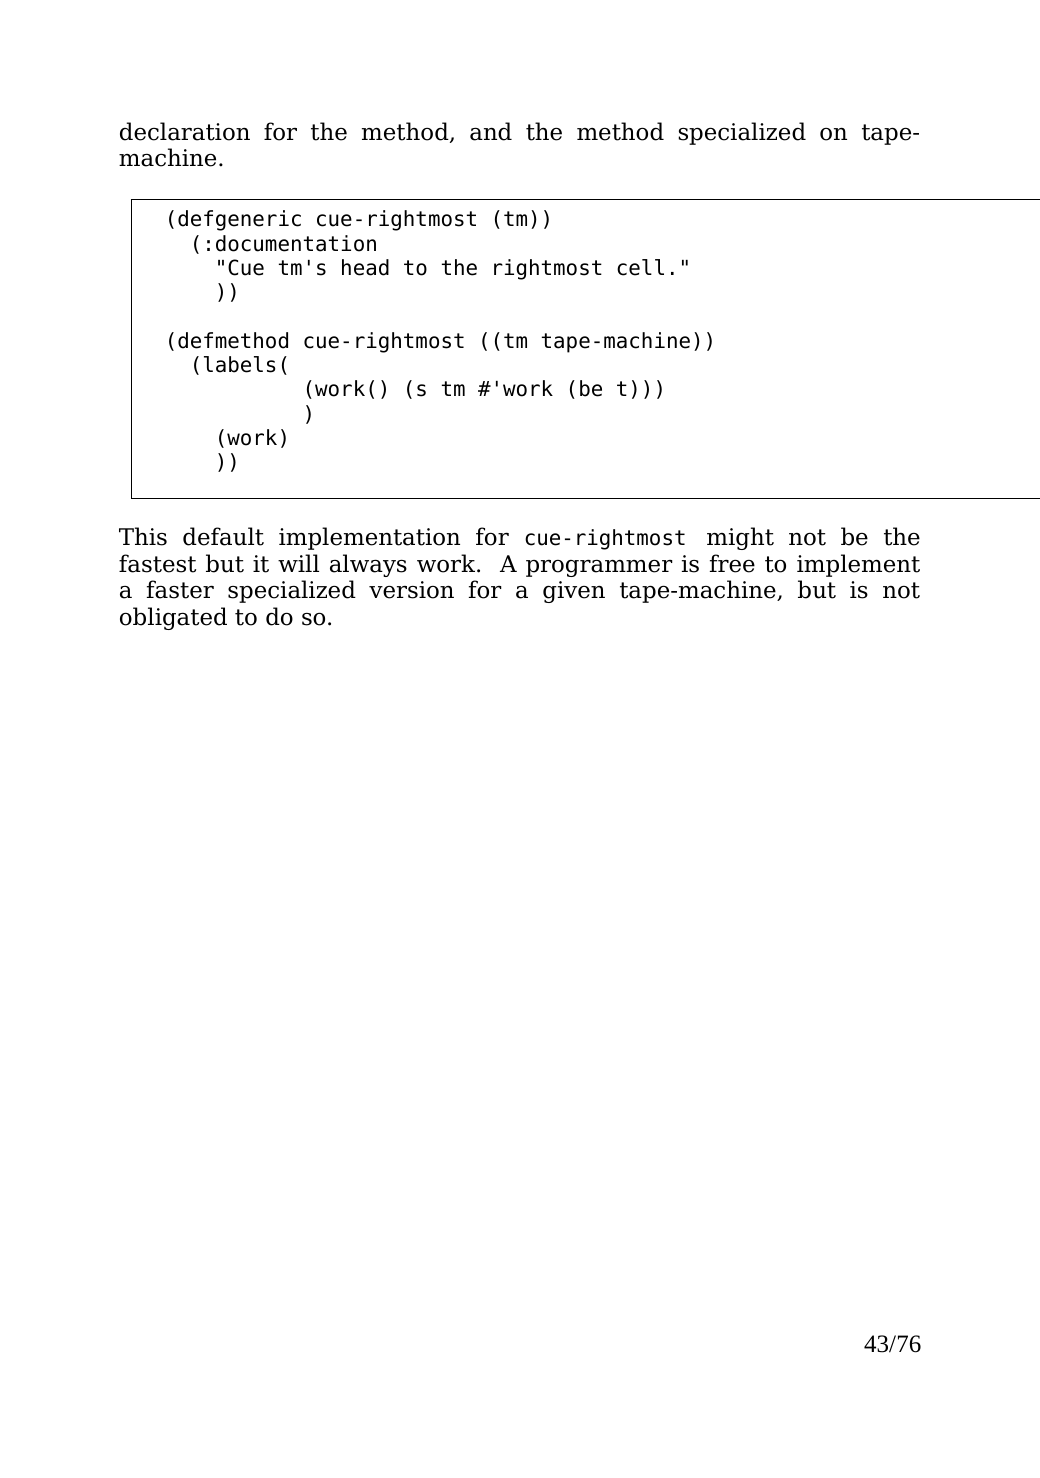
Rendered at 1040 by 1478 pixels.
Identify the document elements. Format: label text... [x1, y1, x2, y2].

text (work() (s tm #'work (be t))) [139, 377, 1040, 402]
text (defgeneric cue-rightmost (tm)) [139, 207, 1040, 232]
text This default implementation for cue-rightmost might not be the fastest but it will always work. A programmer is free to implement a faster specialized version for a given tape-machine, but is not obligated to do so. [119, 524, 921, 631]
text )) [139, 450, 1040, 474]
text (defmethod cue-rightmost ((tm tape-machine)) [139, 329, 1040, 353]
text "Cue tm's head to the rightmost cell." [139, 256, 1040, 280]
text (labels( [139, 353, 1040, 377]
text (:documentation [139, 232, 1040, 256]
text (work) [139, 426, 1040, 450]
text ) [139, 402, 1040, 426]
text )) [139, 280, 1040, 304]
text declaration for the method, and the method specialized on tape-machine. [119, 119, 921, 172]
